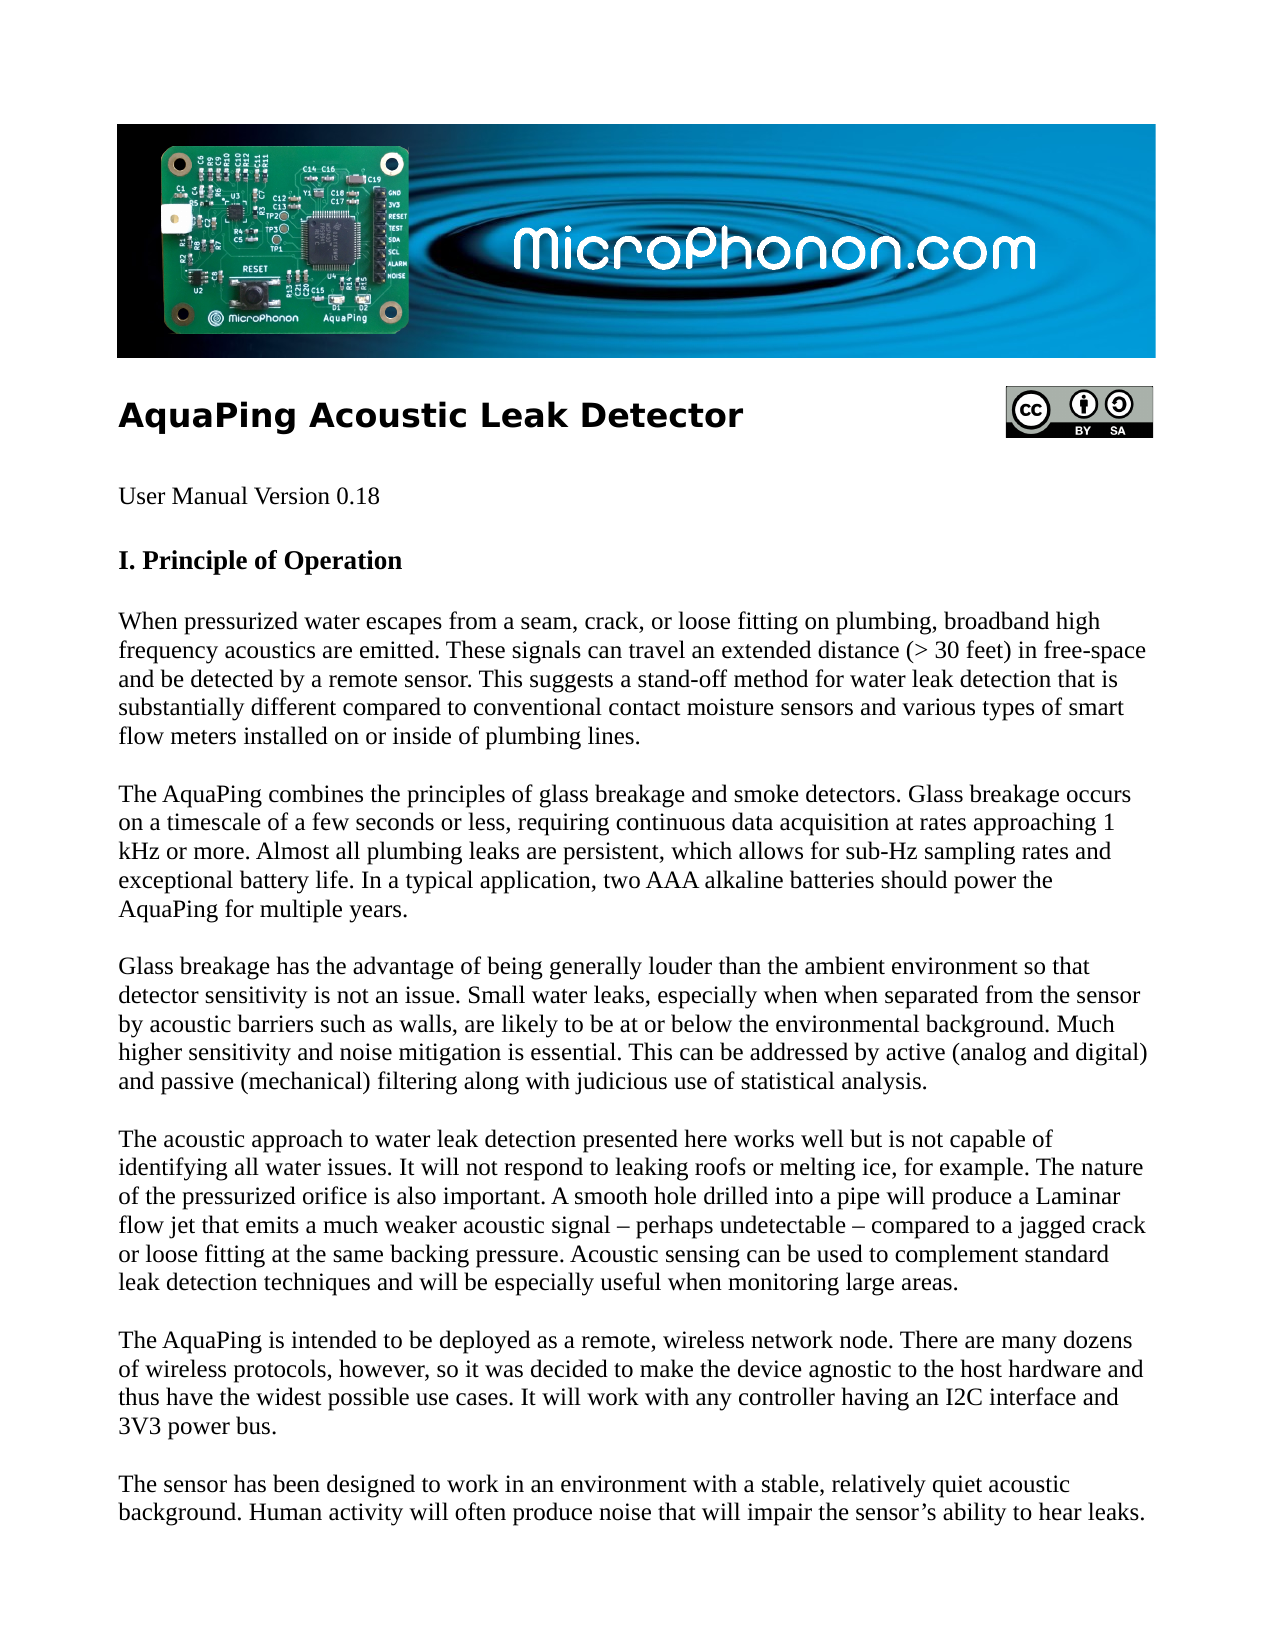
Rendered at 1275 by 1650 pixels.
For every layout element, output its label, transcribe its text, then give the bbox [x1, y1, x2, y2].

picture [653, 227, 790, 269]
text User Manual Version 0.18 [118, 474, 1157, 513]
picture [833, 237, 865, 269]
text The AquaPing is intended to be deployed as a remote, wireless network node. There are many dozens of wireless protocols, however, so it was decided to make the device agnostic to the host hardware and thus have the widest possible use cases. It will work with any controller having an I2C interface and 3V3 power bus. [118, 1325, 1157, 1440]
text The AquaPing combines the principles of glass breakage and smoke detectors. Glass breakage occurs on a timescale of a few seconds or less, requiring continuous data acquisition at rates approaching 1 kHz or more. Almost all plumbing leaks are persistent, which allows for sub-Hz sampling rates and exceptional battery life. In a typical application, two AAA alkaline batteries should power the AquaPing for multiple years. [118, 779, 1157, 922]
text The sensor has been designed to work in an environment with a stable, relatively quiet acoustic background. Human activity will often produce noise that will impair the sensor’s ability to hear leaks. [118, 1469, 1157, 1526]
picture [578, 234, 684, 269]
picture [918, 237, 948, 269]
picture [614, 198, 635, 202]
picture [797, 237, 826, 268]
picture [994, 237, 1035, 268]
text The acoustic approach to water leak detection presented here works well but is not capable of identifying all water issues. It will not respond to leaking roofs or melting ice, for example. The nature of the pressurized orifice is also important. A smooth hole drilled into a pipe will produce a Laminar flow jet that emits a much weaker acoustic signal – perhaps undetectable – compared to a jagged crack or loose fitting at the same backing pressure. Acoustic sensing can be used to complement standard leak detection techniques and will be especially useful when monitoring large areas. [118, 1124, 1157, 1296]
picture [1005, 386, 1154, 438]
text I. Principle of Operation [118, 544, 1157, 575]
picture [954, 237, 986, 269]
picture [468, 294, 479, 299]
text AquaPing Acoustic Leak Detector [118, 396, 1005, 435]
picture [566, 238, 570, 268]
text When pressurized water escapes from a seam, crack, or loose fitting on plumbing, broadband high frequency acoustics are emitted. These signals can travel an extended distance (> 30 feet) in free-space and be detected by a remote sensor. This suggests a stand-off method for water leak detection that is substantially different compared to conventional contact moisture sensors and various types of smart flow meters installed on or inside of plumbing lines. [118, 606, 1157, 750]
picture [117, 124, 900, 358]
text Glass breakage has the advantage of being generally louder than the ambient environment so that detector sensitivity is not an issue. Small water leaks, especially when when separated from the sensor by acoustic barriers such as walls, are likely to be at or below the environmental background. Much higher sensitivity and noise mitigation is essential. This can be addressed by active (analog and digital) and passive (mechanical) filtering along with judicious use of statistical analysis. [118, 951, 1157, 1095]
